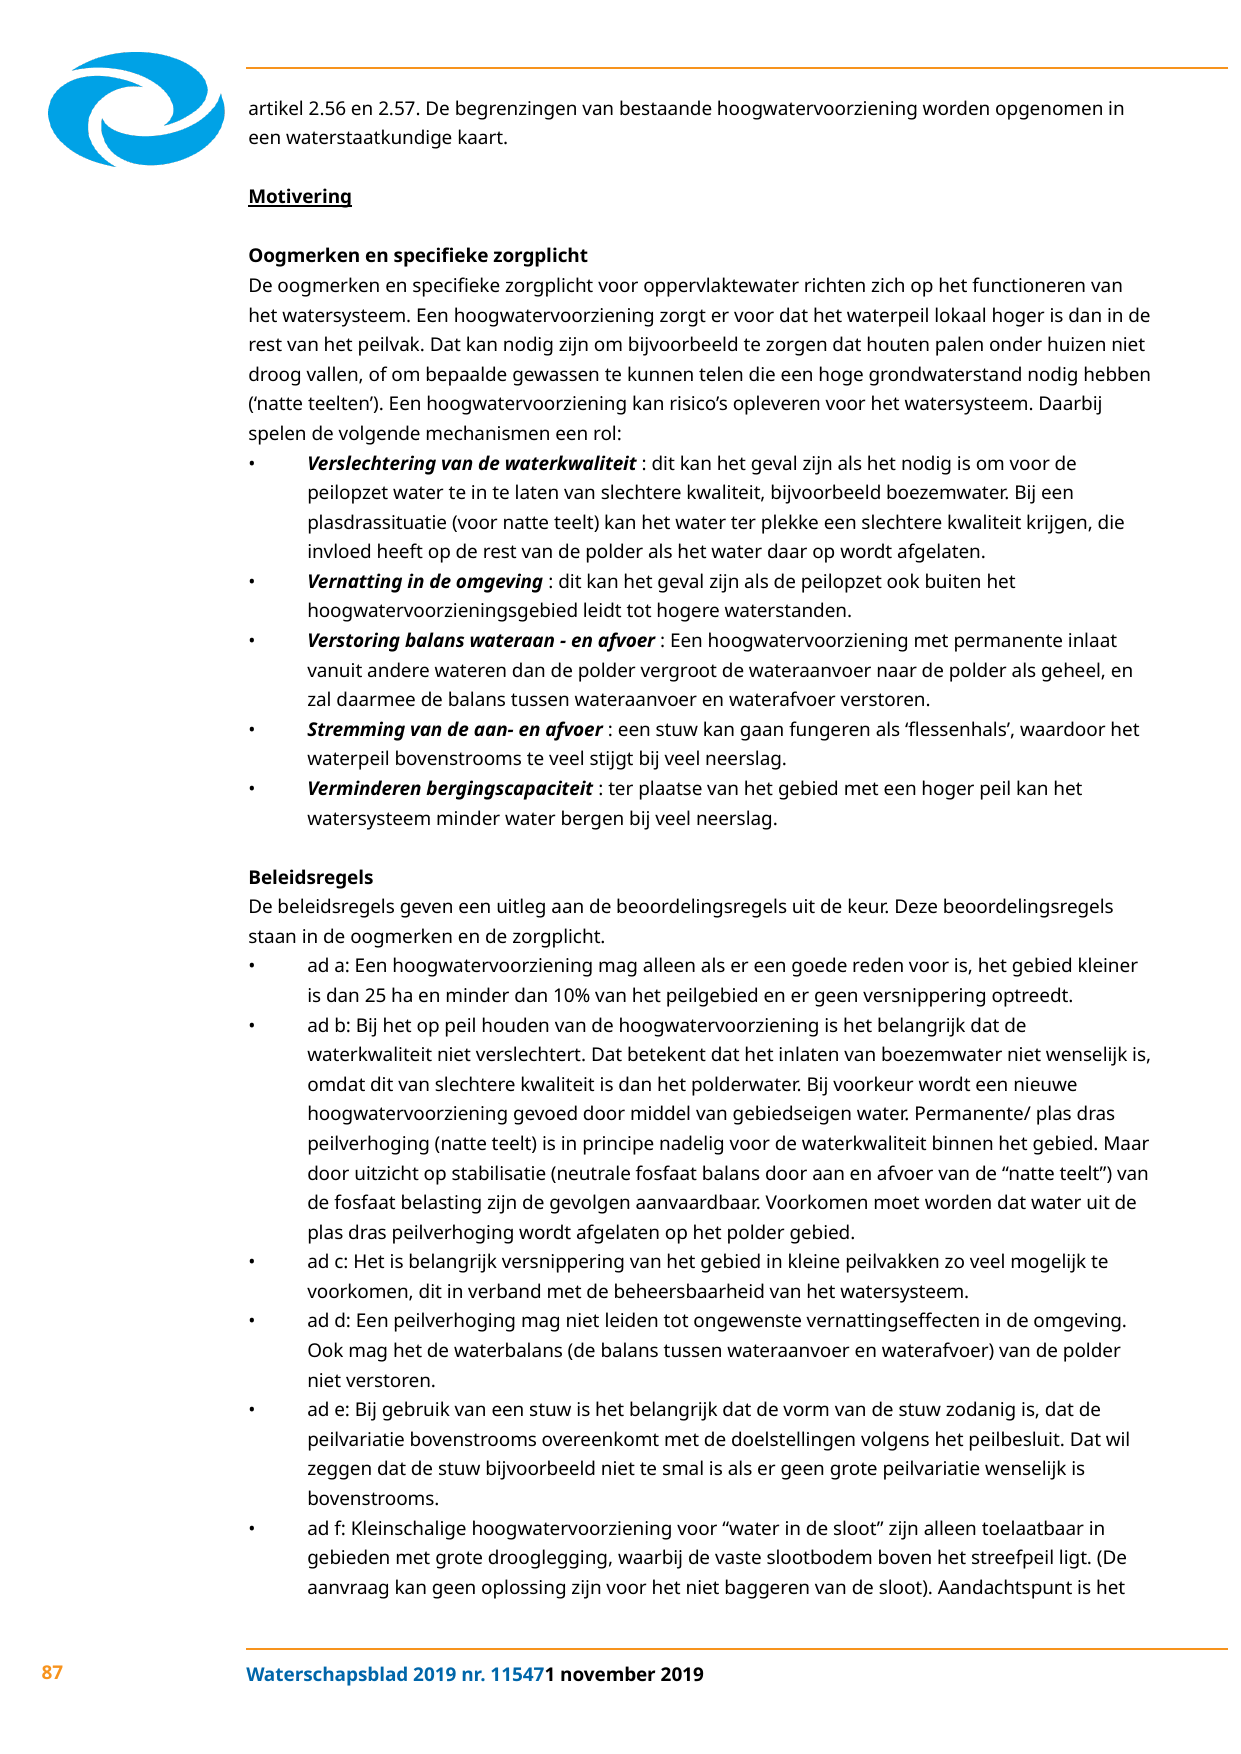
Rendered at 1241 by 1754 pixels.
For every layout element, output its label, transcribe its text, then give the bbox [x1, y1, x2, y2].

text Beleidsregels [248, 864, 1152, 890]
text Oogmerken en specifieke zorgplicht [248, 243, 1152, 268]
list Vernatting in de omgeving : dit kan het geval zijn als de peilopzet ook buiten het hoogwatervoorzieningsgebied leidt tot hogere waterstanden. [248, 568, 1152, 623]
list ad a: Een hoogwatervoorziening mag alleen als er een goede reden voor is, het gebied kleiner is dan 25 ha en minder dan 10% van het peilgebied en er geen versnippering optreedt. [248, 953, 1152, 1008]
list ad b: Bij het op peil houden van de hoogwatervoorziening is het belangrijk dat de waterkwaliteit niet verslechtert. Dat betekent dat het inlaten van boezemwater niet wenselijk is, omdat dit van slechtere kwaliteit is dan het polderwater. Bij voorkeur wordt een nieuwe hoogwatervoorziening gevoed door middel van gebiedseigen water. Permanente/ plas dras peilverhoging (natte teelt) is in principe nadelig voor de waterkwaliteit binnen het gebied. Maar door uitzicht op stabilisatie (neutrale fosfaat balans door aan en afvoer van de “natte teelt”) van de fosfaat belasting zijn de gevolgen aanvaardbaar. Voorkomen moet worden dat water uit de plas dras peilverhoging wordt afgelaten op het polder gebied. [248, 1012, 1152, 1245]
list ad f: Kleinschalige hoogwatervoorziening voor “water in de sloot” zijn alleen toelaatbaar in gebieden met grote drooglegging, waarbij de vaste slootbodem boven het streefpeil ligt. (De aanvraag kan geen oplossing zijn voor het niet baggeren van de sloot). Aandachtspunt is het [248, 1515, 1152, 1600]
text Motivering [248, 183, 1152, 209]
text artikel 2.56 en 2.57. De begrenzingen van bestaande hoogwatervoorziening worden opgenomen in een waterstaatkundige kaart. [248, 95, 1152, 150]
list Verminderen bergingscapaciteit : ter plaatse van het gebied met een hoger peil kan het watersysteem minder water bergen bij veel neerslag. [248, 775, 1152, 831]
picture [41, 47, 231, 172]
list Verstoring balans wateraan - en afvoer : Een hoogwatervoorziening met permanente inlaat vanuit andere wateren dan de polder vergroot de wateraanvoer naar de polder als geheel, en zal daarmee de balans tussen wateraanvoer en waterafvoer verstoren. [248, 627, 1152, 712]
list Stremming van de aan- en afvoer : een stuw kan gaan fungeren als ‘flessenhals’, waardoor het waterpeil bovenstrooms te veel stijgt bij veel neerslag. [248, 716, 1152, 771]
list ad e: Bij gebruik van een stuw is het belangrijk dat de vorm van de stuw zodanig is, dat de peilvariatie bovenstrooms overeenkomt met de doelstellingen volgens het peilbesluit. Dat wil zeggen dat de stuw bijvoorbeeld niet te smal is als er geen grote peilvariatie wenselijk is bovenstrooms. [248, 1396, 1152, 1511]
list Verslechtering van de waterkwaliteit : dit kan het geval zijn als het nodig is om voor de peilopzet water te in te laten van slechtere kwaliteit, bijvoorbeeld boezemwater. Bij een plasdrassituatie (voor natte teelt) kan het water ter plekke een slechtere kwaliteit krijgen, die invloed heeft op de rest van de polder als het water daar op wordt afgelaten. [248, 450, 1152, 564]
text De oogmerken en specifieke zorgplicht voor oppervlaktewater richten zich op het functioneren van het watersysteem. Een hoogwatervoorziening zorgt er voor dat het waterpeil lokaal hoger is dan in de rest van het peilvak. Dat kan nodig zijn om bijvoorbeeld te zorgen dat houten palen onder huizen niet droog vallen, of om bepaalde gewassen te kunnen telen die een hoge grondwaterstand nodig hebben (‘natte teelten’). Een hoogwatervoorziening kan risico’s opleveren voor het watersysteem. Daarbij spelen de volgende mechanismen een rol: [248, 272, 1152, 446]
list ad d: Een peilverhoging mag niet leiden tot ongewenste vernattingseffecten in de omgeving. Ook mag het de waterbalans (de balans tussen wateraanvoer en waterafvoer) van de polder niet verstoren. [248, 1308, 1152, 1393]
list ad c: Het is belangrijk versnippering van het gebied in kleine peilvakken zo veel mogelijk te voorkomen, dit in verband met de beheersbaarheid van het watersysteem. [248, 1248, 1152, 1304]
text De beleidsregels geven een uitleg aan de beoordelingsregels uit de keur. Deze beoordelingsregels staan in de oogmerken en de zorgplicht. [248, 893, 1152, 949]
